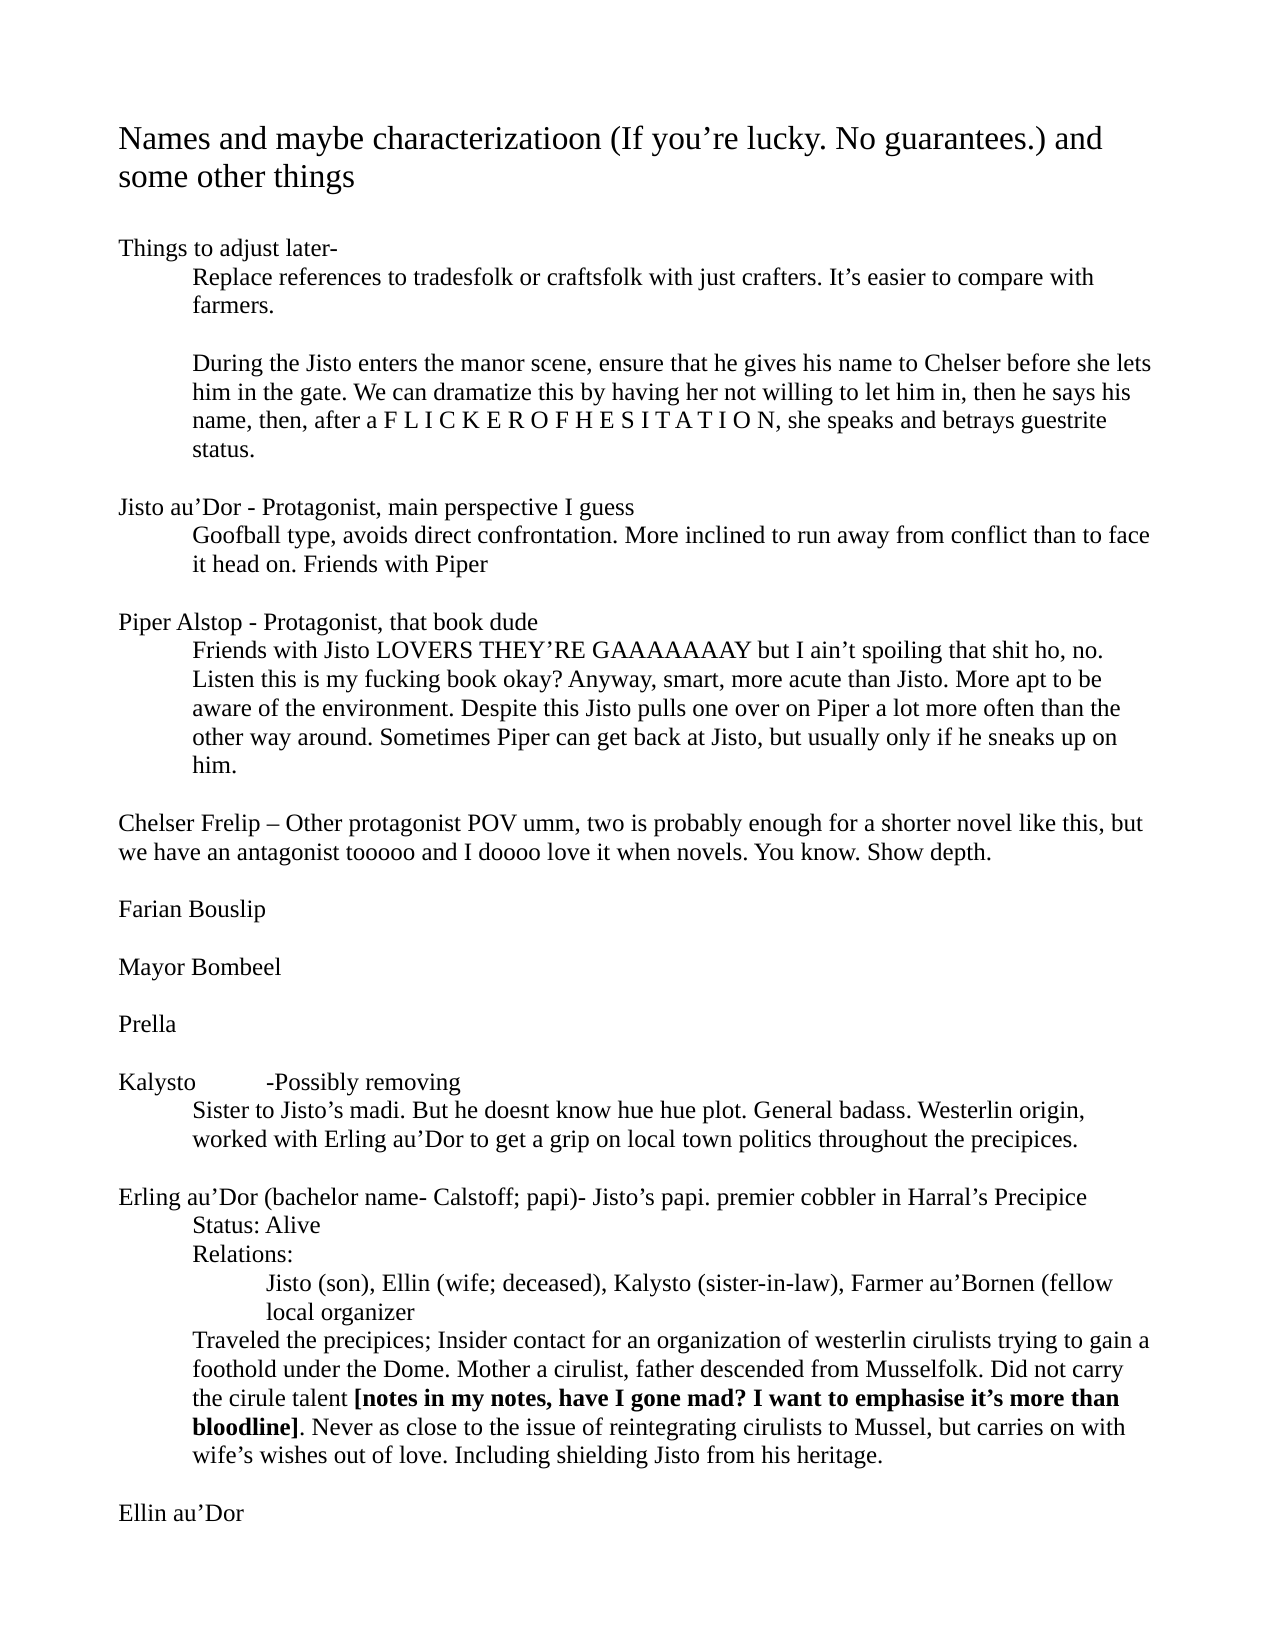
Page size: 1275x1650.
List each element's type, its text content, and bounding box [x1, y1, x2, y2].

text Chelser Frelip – Other protagonist POV umm, two is probably enough for a shorter novel like this, but we have an antagonist tooooo and I doooo love it when novels. You know. Show depth. [118, 808, 1157, 866]
text Erling au’Dor (bachelor name- Calstoff; papi)- Jisto’s papi. premier cobbler in Harral’s Precipice [118, 1182, 1157, 1211]
text Piper Alstop - Protagonist, that book dude [118, 607, 1157, 636]
text Farian Bouslip [118, 894, 1157, 923]
text Sister to Jisto’s madi. But he doesnt know hue hue plot. General badass. Westerlin origin, worked with Erling au’Dor to get a grip on local town politics throughout the precipices. [192, 1096, 1157, 1153]
text Ellin au’Dor [118, 1498, 1157, 1527]
text Mayor Bombeel [118, 952, 1157, 981]
text Status: Alive [118, 1211, 1157, 1239]
text Names and maybe characterizatioon (If you’re lucky. No guarantees.) and some other things [118, 118, 1157, 195]
text Friends with Jisto LOVERS THEY’RE GAAAAAAAY but I ain’t spoiling that shit ho, no. Listen this is my fucking book okay? Anyway, smart, more acute than Jisto. More apt to be aware of the environment. Despite this Jisto pulls one over on Piper a lot more often than the other way around. Sometimes Piper can get back at Jisto, but usually only if he sneaks up on him. [192, 636, 1157, 779]
text During the Jisto enters the manor scene, ensure that he gives his name to Chelser before she lets him in the gate. We can dramatize this by having her not willing to let him in, then he says his name, then, after a F L I C K E R O F H E S I T A T I O N, she speaks and betrays guestrite status. [192, 348, 1157, 463]
text Traveled the precipices; Insider contact for an organization of westerlin cirulists trying to gain a foothold under the Dome. Mother a cirulist, father descended from Musselfolk. Did not carry the cirule talent [notes in my notes, have I gone mad? I want to emphasise it’s more than bloodline]. Never as close to the issue of reintegrating cirulists to Mussel, but carries on with wife’s wishes out of love. Including shielding Jisto from his heritage. [192, 1326, 1157, 1469]
text Relations: [118, 1239, 1157, 1268]
text Jisto au’Dor - Protagonist, main perspective I guess [118, 492, 1157, 521]
text Replace references to tradesfolk or craftsfolk with just crafters. It’s easier to compare with farmers. [192, 262, 1157, 319]
text Goofball type, avoids direct confrontation. More inclined to run away from conflict than to face it head on. Friends with Piper [192, 521, 1157, 578]
text Prella [118, 1009, 1157, 1038]
text Things to adjust later- [118, 233, 1157, 262]
text Kalysto -Possibly removing [118, 1067, 1157, 1096]
text Jisto (son), Ellin (wife; deceased), Kalysto (sister-in-law), Farmer au’Bornen (fellow local organizer [266, 1268, 1157, 1326]
